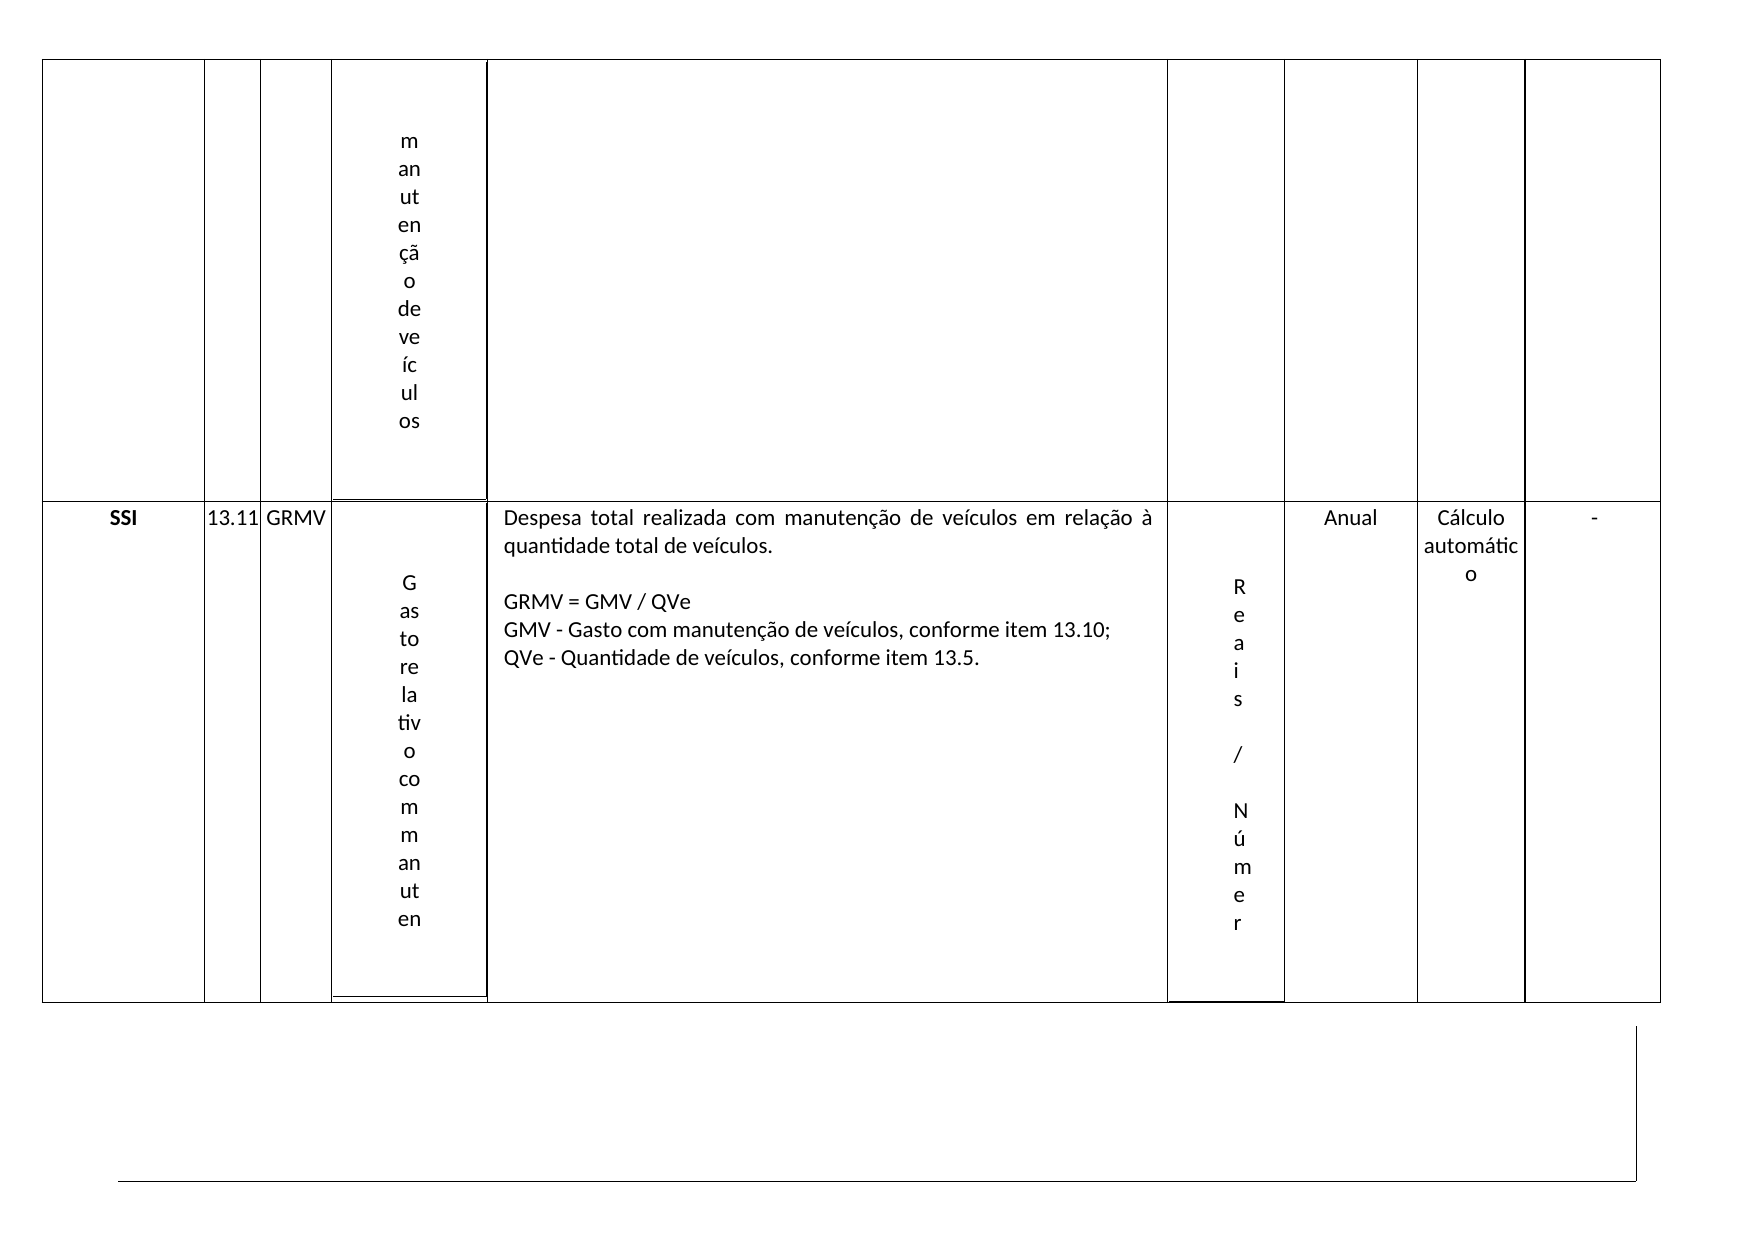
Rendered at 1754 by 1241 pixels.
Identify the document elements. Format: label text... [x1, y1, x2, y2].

table_cell [1285, 60, 1417, 501]
table_cell [1418, 60, 1524, 501]
table_cell SSI [43, 502, 204, 1002]
table_cell manutenção de veículos [332, 60, 487, 501]
table_cell 13.11 [205, 502, 260, 1002]
table_cell GRMV [261, 502, 331, 1002]
table_cell Cálculo automático [1418, 502, 1524, 1002]
table_cell Reais / Númer [1168, 502, 1284, 1002]
table_cell Despesa total realizada com manutenção de veículos em relação à quantidade total de veículos. GRMV = GMV / QVe GMV - Gasto com manutenção de veículos, conforme item 13.10; QVe - Quantidade de veículos, conforme item 13.5. [488, 502, 1167, 1002]
table_cell [1168, 60, 1284, 501]
table_cell [43, 60, 204, 501]
table_cell [488, 60, 1167, 501]
table_cell [261, 60, 331, 501]
table_cell [1526, 60, 1660, 501]
table_cell - [1526, 502, 1660, 1002]
table_cell Anual [1285, 502, 1417, 1002]
table_cell [205, 60, 260, 501]
table_cell Gasto relativo com manuten [332, 502, 487, 1002]
